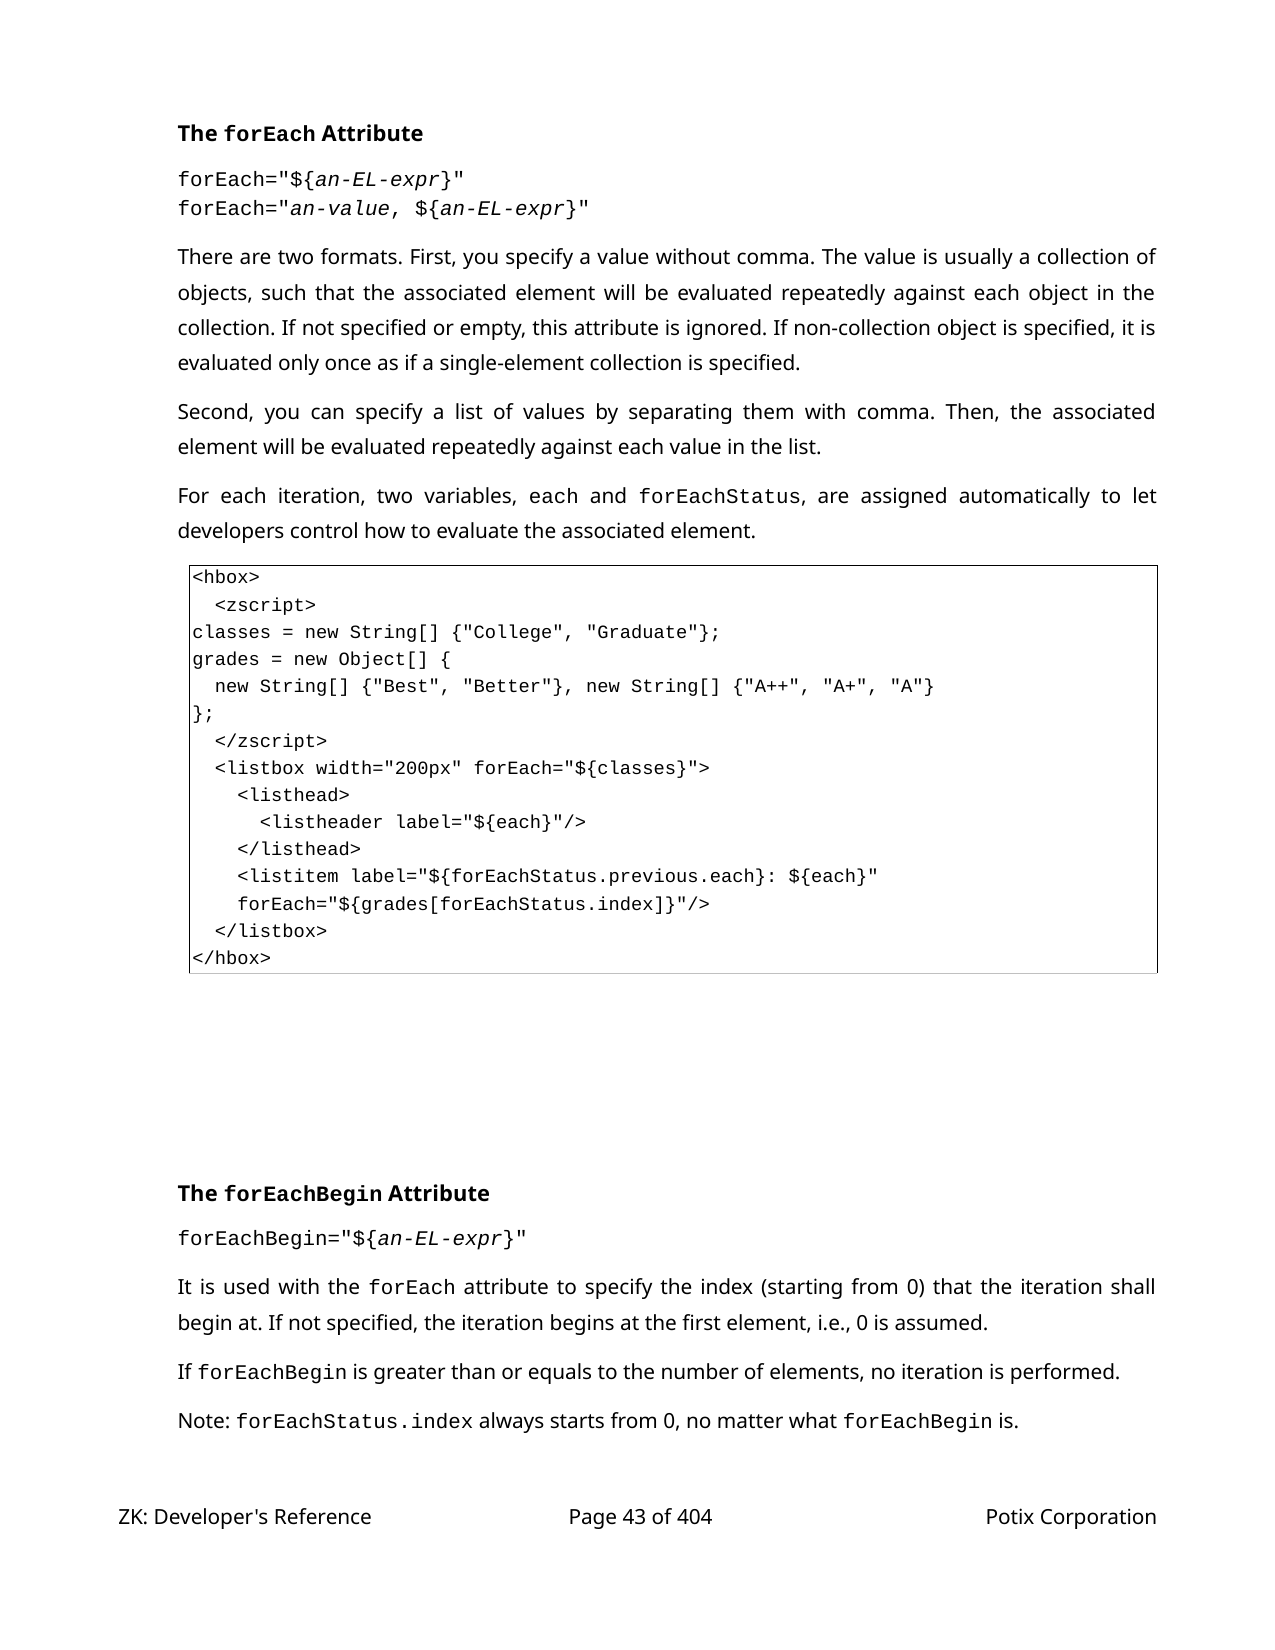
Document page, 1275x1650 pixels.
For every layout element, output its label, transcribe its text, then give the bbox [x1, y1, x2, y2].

text Note: forEachStatus.index always starts from 0, no matter what forEachBegin is. [177, 1406, 1157, 1434]
text </zscript> [190, 728, 1157, 753]
text }; [190, 701, 1157, 726]
text <listitem label="${forEachStatus.previous.each}: ${each}" [190, 864, 1157, 889]
subtitle The forEach Attribute [177, 118, 1157, 148]
text forEach="${an-EL-expr}" forEach="an-value, ${an-EL-expr}" [177, 169, 1157, 222]
text classes = new String[] {"College", "Graduate"}; [190, 620, 1157, 644]
text </listhead> [190, 837, 1157, 861]
subtitle The forEachBegin Attribute [177, 1177, 1157, 1208]
text grades = new Object[] { [190, 647, 1157, 671]
text <listheader label="${each}"/> [190, 810, 1157, 834]
text <zscript> [190, 592, 1157, 617]
text <hbox> [190, 566, 1157, 589]
text There are two formats. First, you specify a value without comma. The value is usually a collection of objects, such that the associated element will be evaluated repeatedly against each object in the collection. If not specified or empty, this attribute is ignored. If non-collection object is specified, it is evaluated only once as if a single-element collection is specified. [177, 242, 1157, 376]
text If forEachBegin is greater than or equals to the number of elements, no iteration is performed. [177, 1357, 1157, 1385]
text </hbox> [190, 946, 1157, 973]
text <listhead> [190, 783, 1157, 807]
text forEach="${grades[forEachStatus.index]}"/> [190, 892, 1157, 916]
text For each iteration, two variables, each and forEachStatus, are assigned automatically to let developers control how to evaluate the associated element. [177, 481, 1157, 545]
text It is used with the forEach attribute to specify the index (starting from 0) that the iteration shall begin at. If not specified, the iteration begins at the first element, i.e., 0 is assumed. [177, 1272, 1157, 1336]
text forEachBegin="${an-EL-expr}" [177, 1228, 1157, 1252]
text <listbox width="200px" forEach="${classes}"> [190, 756, 1157, 780]
text Second, you can specify a list of values by separating them with comma. Then, the associated element will be evaluated repeatedly against each value in the list. [177, 397, 1157, 460]
text new String[] {"Best", "Better"}, new String[] {"A++", "A+", "A"} [190, 674, 1157, 698]
text </listbox> [190, 919, 1157, 943]
